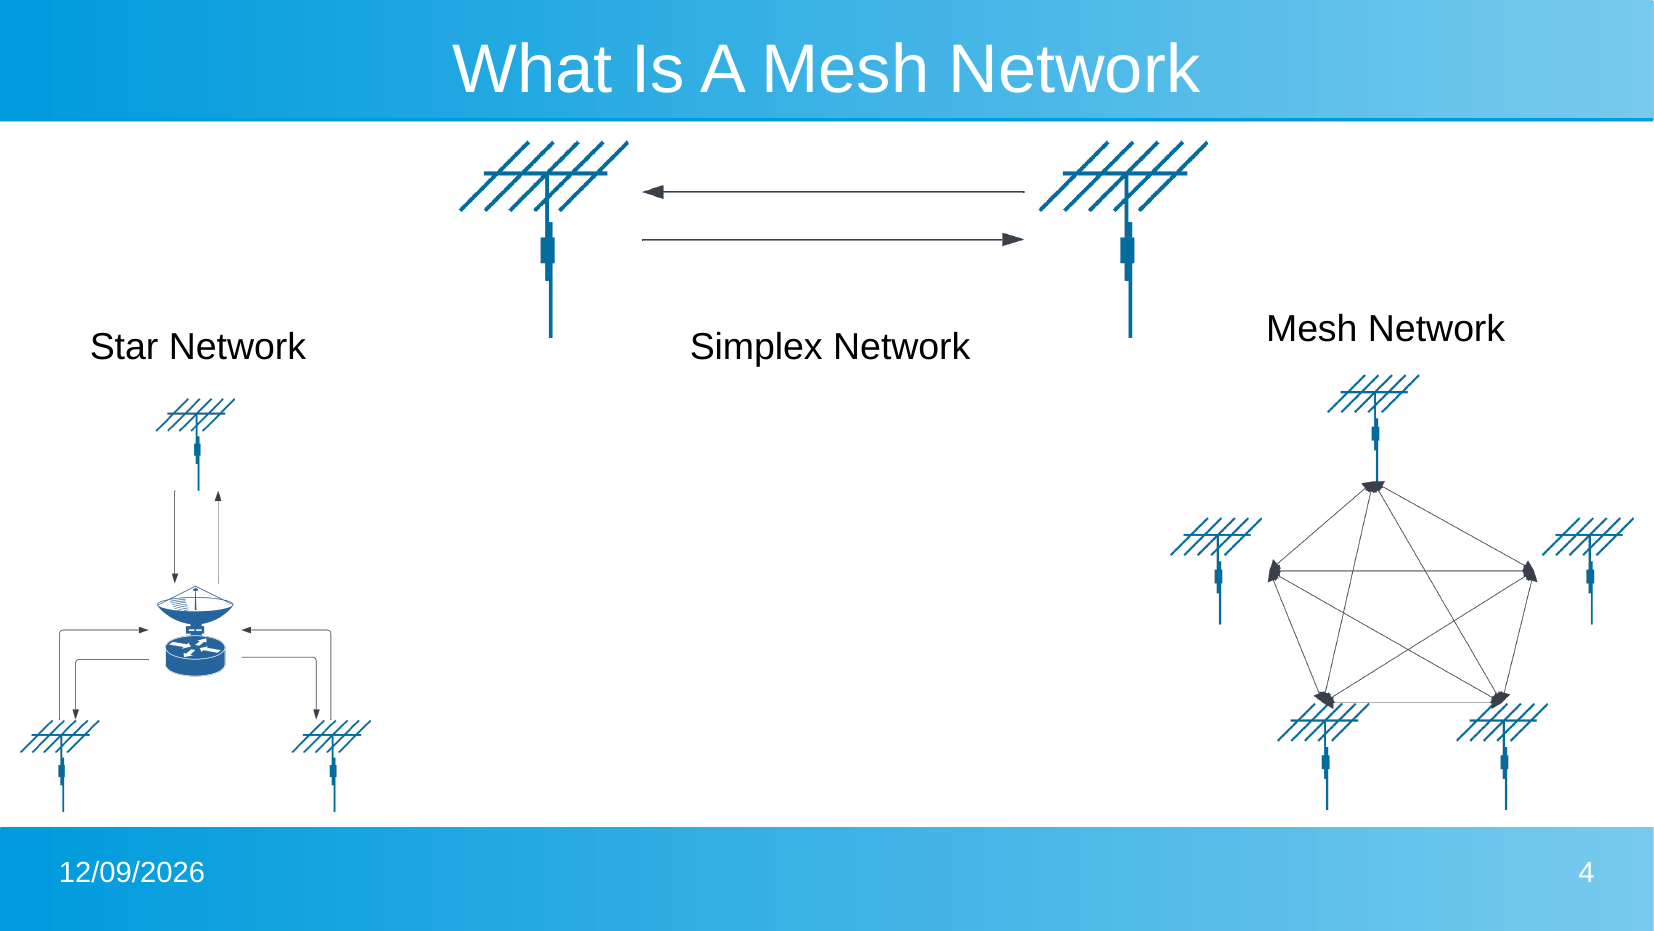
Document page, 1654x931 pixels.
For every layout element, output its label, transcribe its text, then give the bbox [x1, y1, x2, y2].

picture [1162, 374, 1641, 810]
picture [550, 176, 565, 191]
picture [178, 398, 197, 412]
picture [504, 140, 625, 171]
text_box Star Network [75, 318, 322, 376]
picture [190, 398, 209, 412]
picture [1354, 374, 1376, 390]
picture [13, 398, 377, 812]
picture [1129, 176, 1144, 191]
picture [1367, 374, 1390, 390]
text_box Mesh Network [1251, 300, 1521, 357]
picture [1506, 722, 1513, 729]
picture [1129, 140, 1221, 338]
text_box Simplex Network [675, 338, 986, 376]
picture [1134, 140, 1180, 171]
picture [444, 140, 548, 338]
picture [1327, 722, 1334, 729]
picture [1380, 374, 1403, 390]
title What Is A Mesh Network [59, 29, 1595, 108]
picture [1394, 374, 1417, 390]
picture [202, 398, 221, 412]
picture [213, 398, 232, 412]
picture [550, 140, 1155, 338]
